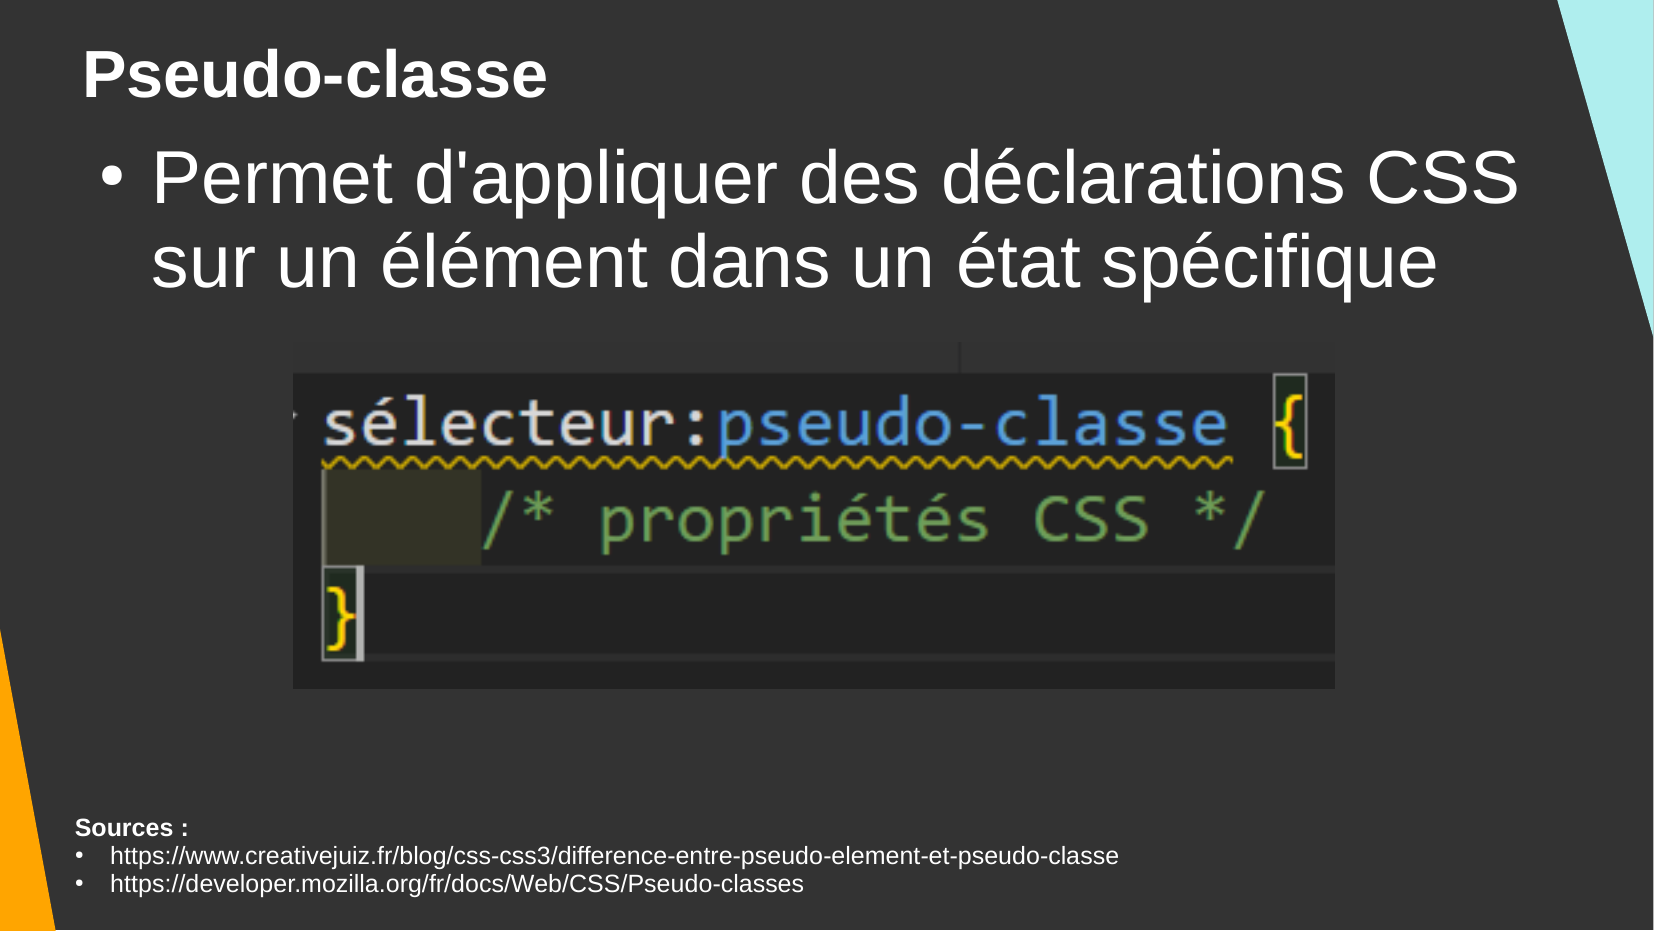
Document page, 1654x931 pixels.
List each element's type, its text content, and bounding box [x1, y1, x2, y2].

text_box Sources : https://www.creativejuiz.fr/blog/css-css3/difference-entre-pseudo-element-et-pseudo-classe https://developer.mozilla.org/fr/docs/Web/CSS/Pseudo-classes [60, 806, 1546, 931]
text_box [1557, 0, 1654, 340]
list Permet d'appliquer des déclarations CSS sur un élément dans un état spécifique [80, 135, 1605, 319]
title Pseudo-classe [82, 37, 1571, 114]
picture [293, 342, 1335, 689]
text_box [0, 629, 56, 931]
